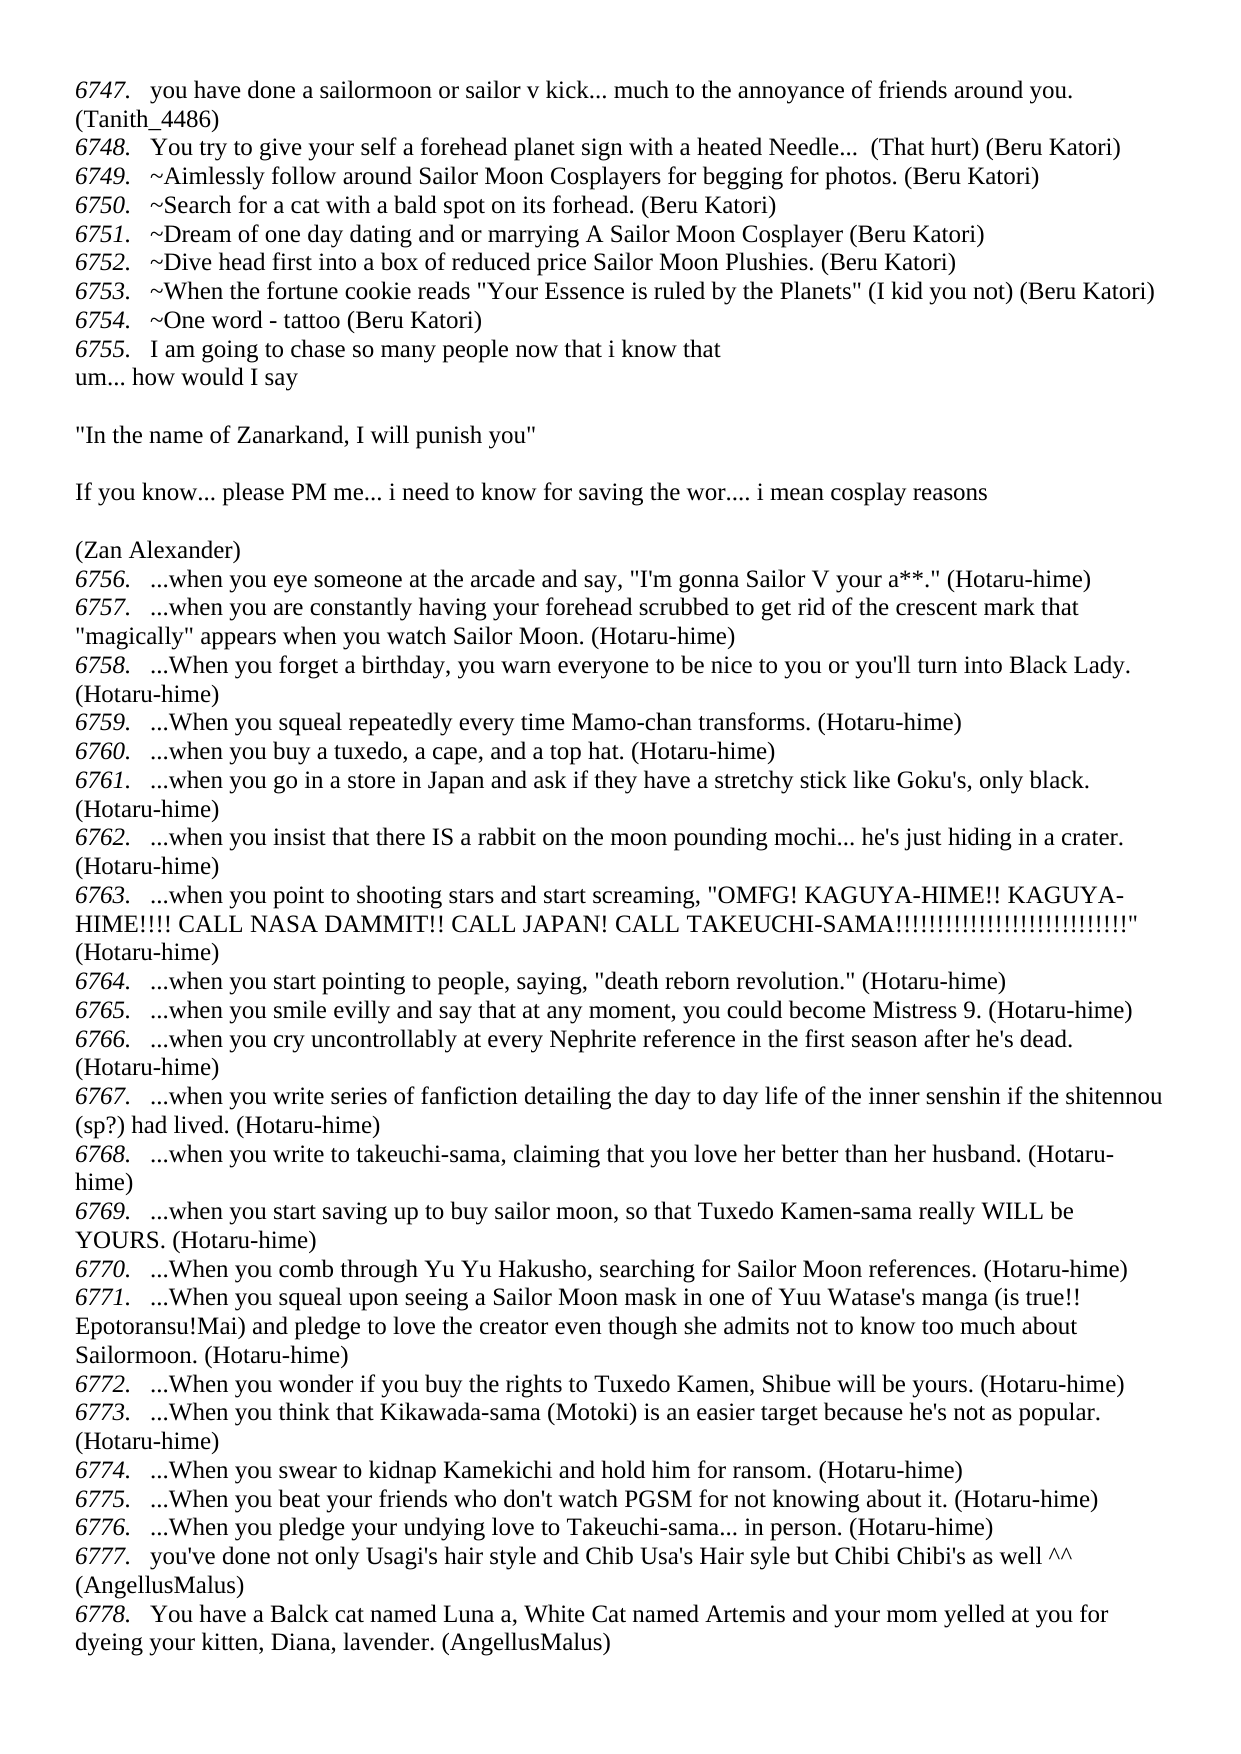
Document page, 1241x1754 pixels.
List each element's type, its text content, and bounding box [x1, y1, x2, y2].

list you have done a sailormoon or sailor v kick... much to the annoyance of friends around you. (Tanith_4486) [75, 75, 1165, 132]
list ...when you write series of fanfiction detailing the day to day life of the inner senshin if the shitennou (sp?) had lived. (Hotaru-hime) [75, 1081, 1165, 1139]
list ...When you squeal repeatedly every time Mamo-chan transforms. (Hotaru-hime) [75, 707, 1165, 736]
list ...when you smile evilly and say that at any moment, you could become Mistress 9. (Hotaru-hime) [75, 995, 1165, 1024]
list ~Search for a cat with a bald spot on its forhead. (Beru Katori) [75, 190, 1165, 219]
list ...When you pledge your undying love to Takeuchi-sama... in person. (Hotaru-hime) [75, 1512, 1165, 1541]
list ...when you start pointing to people, saying, "death reborn revolution." (Hotaru-hime) [75, 966, 1165, 995]
list ...when you insist that there IS a rabbit on the moon pounding mochi... he's just hiding in a crater. (Hotaru-hime) [75, 822, 1165, 880]
list ...When you comb through Yu Yu Hakusho, searching for Sailor Moon references. (Hotaru-hime) [75, 1254, 1165, 1282]
list ~One word - tattoo (Beru Katori) [75, 305, 1165, 334]
list ...when you point to shooting stars and start screaming, "OMFG! KAGUYA-HIME!! KAGUYA-HIME!!!! CALL NASA DAMMIT!! CALL JAPAN! CALL TAKEUCHI-SAMA!!!!!!!!!!!!!!!!!!!!!!!!!!!!" (Hotaru-hime) [75, 880, 1165, 966]
list ~Aimlessly follow around Sailor Moon Cosplayers for begging for photos. (Beru Katori) [75, 161, 1165, 190]
list You try to give your self a forehead planet sign with a heated Needle... (That hurt) (Beru Katori) [75, 132, 1165, 161]
list ...when you go in a store in Japan and ask if they have a stretchy stick like Goku's, only black. (Hotaru-hime) [75, 765, 1165, 822]
list ...when you eye someone at the arcade and say, "I'm gonna Sailor V your a**." (Hotaru-hime) [75, 564, 1165, 592]
list (Zan Alexander) [75, 535, 1165, 564]
list ...when you cry uncontrollably at every Nephrite reference in the first season after he's dead. (Hotaru-hime) [75, 1024, 1165, 1081]
list ...when you buy a tuxedo, a cape, and a top hat. (Hotaru-hime) [75, 736, 1165, 765]
list "In the name of Zanarkand, I will punish you" [75, 420, 1165, 449]
list ...When you wonder if you buy the rights to Tuxedo Kamen, Shibue will be yours. (Hotaru-hime) [75, 1369, 1165, 1397]
list You have a Balck cat named Luna a, White Cat named Artemis and your mom yelled at you for dyeing your kitten, Diana, lavender. (AngellusMalus) [75, 1599, 1165, 1656]
list ~When the fortune cookie reads "Your Essence is ruled by the Planets" (I kid you not) (Beru Katori) [75, 276, 1165, 305]
list If you know... please PM me... i need to know for saving the wor.... i mean cosplay reasons [75, 477, 1165, 506]
list ...When you squeal upon seeing a Sailor Moon mask in one of Yuu Watase's manga (is true!! Epotoransu!Mai) and pledge to love the creator even though she admits not to know too much about Sailormoon. (Hotaru-hime) [75, 1282, 1165, 1369]
list um... how would I say [75, 362, 1165, 391]
list ...when you start saving up to buy sailor moon, so that Tuxedo Kamen-sama really WILL be YOURS. (Hotaru-hime) [75, 1196, 1165, 1254]
list I am going to chase so many people now that i know that [75, 334, 1165, 362]
list ...When you forget a birthday, you warn everyone to be nice to you or you'll turn into Black Lady. (Hotaru-hime) [75, 650, 1165, 707]
list you've done not only Usagi's hair style and Chib Usa's Hair syle but Chibi Chibi's as well ^^ (AngellusMalus) [75, 1541, 1165, 1599]
list ...When you swear to kidnap Kamekichi and hold him for ransom. (Hotaru-hime) [75, 1455, 1165, 1484]
list ...when you are constantly having your forehead scrubbed to get rid of the crescent mark that "magically" appears when you watch Sailor Moon. (Hotaru-hime) [75, 592, 1165, 650]
list ...when you write to takeuchi-sama, claiming that you love her better than her husband. (Hotaru-hime) [75, 1139, 1165, 1196]
list ...When you beat your friends who don't watch PGSM for not knowing about it. (Hotaru-hime) [75, 1484, 1165, 1512]
list ...When you think that Kikawada-sama (Motoki) is an easier target because he's not as popular. (Hotaru-hime) [75, 1397, 1165, 1455]
list ~Dive head first into a box of reduced price Sailor Moon Plushies. (Beru Katori) [75, 247, 1165, 276]
list ~Dream of one day dating and or marrying A Sailor Moon Cosplayer (Beru Katori) [75, 219, 1165, 247]
